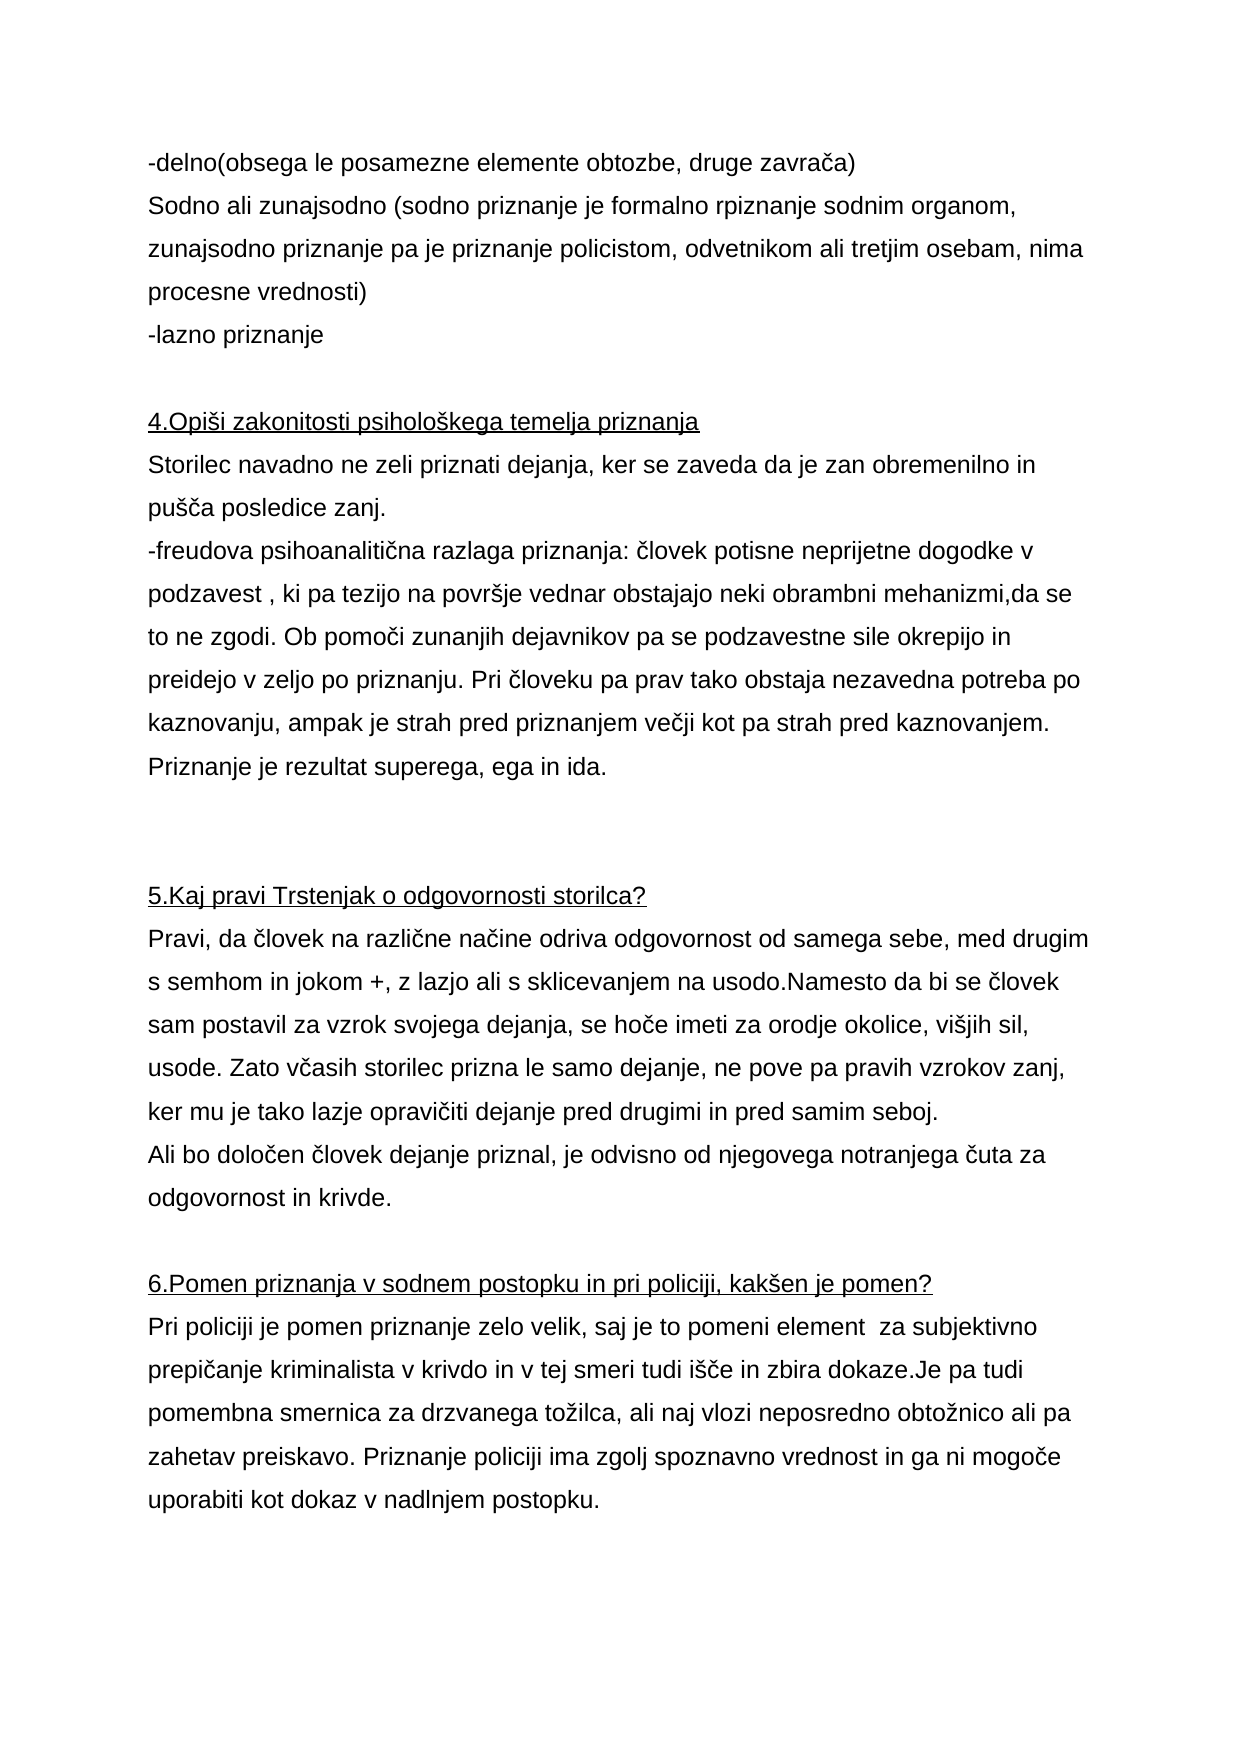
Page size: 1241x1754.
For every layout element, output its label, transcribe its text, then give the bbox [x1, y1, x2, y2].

text Pri policiji je pomen priznanje zelo velik, saj je to pomeni element za subjektivno prepičanje kriminalista v krivdo in v tej smeri tudi išče in zbira dokaze.Je pa tudi pomembna smernica za drzvanega tožilca, ali naj vlozi neposredno obtožnico ali pa zahetav preiskavo. Priznanje policiji ima zgolj spoznavno vrednost in ga ni mogoče uporabiti kot dokaz v nadlnjem postopku. [148, 1312, 1092, 1513]
text Pravi, da človek na različne načine odriva odgovornost od samega sebe, med drugim s semhom in jokom +, z lazjo ali s sklicevanjem na usodo.Namesto da bi se človek sam postavil za vzrok svojega dejanja, se hoče imeti za orodje okolice, višjih sil, usode. Zato včasih storilec prizna le samo dejanje, ne pove pa pravih vzrokov zanj, ker mu je tako lazje opravičiti dejanje pred drugimi in pred samim seboj. [148, 924, 1092, 1125]
text Sodno ali zunajsodno (sodno priznanje je formalno rpiznanje sodnim organom, zunajsodno priznanje pa je priznanje policistom, odvetnikom ali tretjim osebam, nima procesne vrednosti) [148, 191, 1092, 306]
text Ali bo določen človek dejanje priznal, je odvisno od njegovega notranjega čuta za odgovornost in krivde. [148, 1139, 1092, 1211]
text -freudova psihoanalitična razlaga priznanja: človek potisne neprijetne dogodke v podzavest , ki pa tezijo na površje vednar obstajajo neki obrambni mehanizmi,da se to ne zgodi. Ob pomoči zunanjih dejavnikov pa se podzavestne sile okrepijo in preidejo v zeljo po priznanju. Pri človeku pa prav tako obstaja nezavedna potreba po kaznovanju, ampak je strah pred priznanjem večji kot pa strah pred kaznovanjem. [148, 536, 1092, 737]
text Storilec navadno ne zeli priznati dejanja, ker se zaveda da je zan obremenilno in pušča posledice zanj. [148, 449, 1092, 521]
text Priznanje je rezultat superega, ega in ida. [148, 751, 1092, 780]
text -delno(obsega le posamezne elemente obtozbe, druge zavrača) [148, 148, 1092, 176]
text 4.Opiši zakonitosti psihološkega temelja priznanja [148, 406, 1092, 435]
text 5.Kaj pravi Trstenjak o odgovornosti storilca? [148, 881, 1092, 909]
text 6.Pomen priznanja v sodnem postopku in pri policiji, kakšen je pomen? [148, 1269, 1092, 1298]
text -lazno priznanje [148, 320, 1092, 349]
